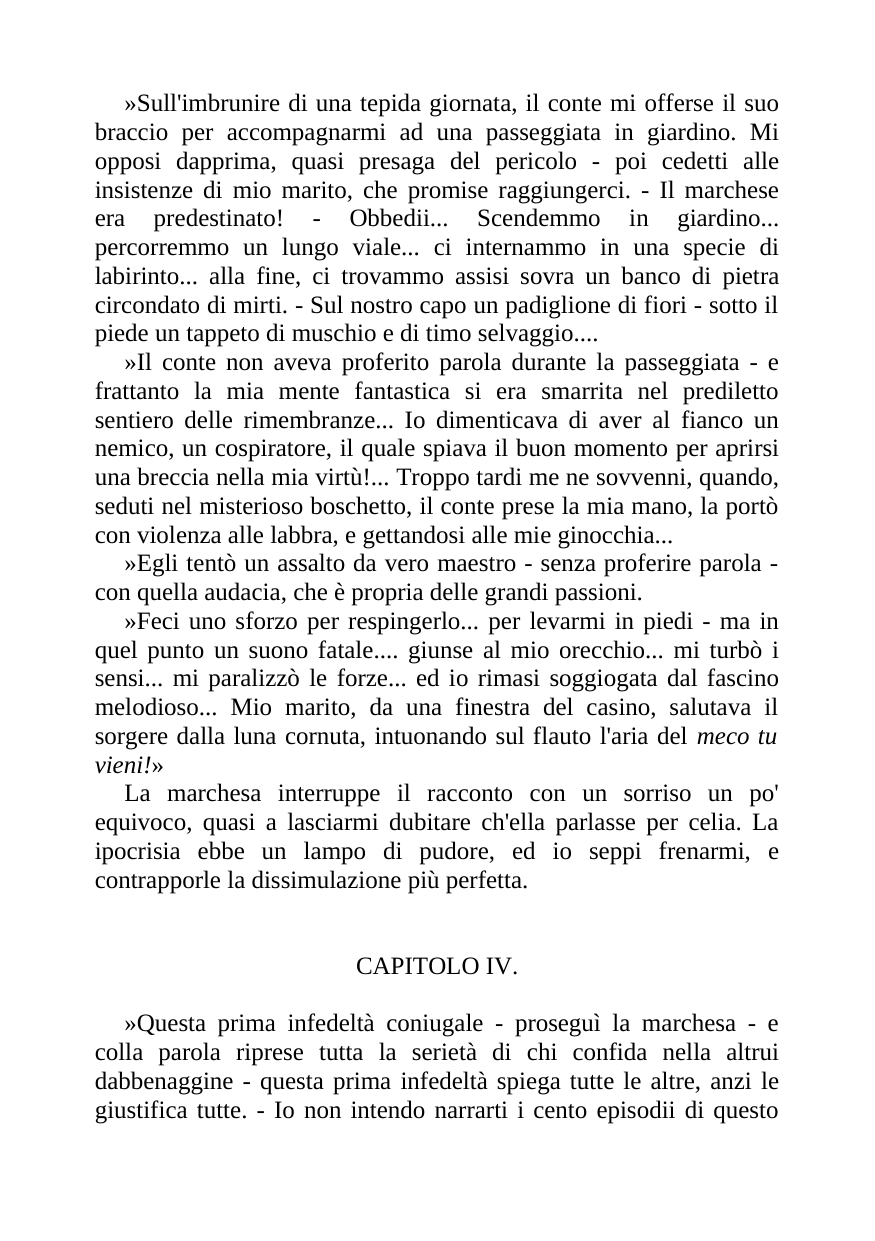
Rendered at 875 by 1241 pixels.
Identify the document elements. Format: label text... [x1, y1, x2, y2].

text »Questa prima infedeltà coniugale - proseguì la marchesa - e colla parola riprese tutta la serietà di chi confida nella altrui dabbenaggine - questa prima infedeltà spiega tutte le altre, anzi le giustifica tutte. - Io non intendo narrarti i cento episodii di questo [94, 1008, 779, 1123]
text »Egli tentò un assalto da vero maestro - senza proferire parola - con quella audacia, che è propria delle grandi passioni. [94, 548, 779, 606]
text »Feci uno sforzo per respingerlo... per levarmi in piedi - ma in quel punto un suono fatale.... giunse al mio orecchio... mi turbò i sensi... mi paralizzò le forze... ed io rimasi soggiogata dal fascino melodioso... Mio marito, da una finestra del casino, salutava il sorgere dalla luna cornuta, intuonando sul flauto l'aria del meco tu vieni!» [94, 606, 779, 778]
text »Sull'imbrunire di una tepida giornata, il conte mi offerse il suo braccio per accompagnarmi ad una passeggiata in giardino. Mi opposi dapprima, quasi presaga del pericolo - poi cedetti alle insistenze di mio marito, che promise raggiungerci. - Il marchese era predestinato! - Obbedii... Scendemmo in giardino... percorremmo un lungo viale... ci internammo in una specie di labirinto... alla fine, ci trovammo assisi sovra un banco di pietra circondato di mirti. - Sul nostro capo un padiglione di fiori - sotto il piede un tappeto di muschio e di timo selvaggio.... [94, 88, 779, 347]
text La marchesa interruppe il racconto con un sorriso un po' equivoco, quasi a lasciarmi dubitare ch'ella parlasse per celia. La ipocrisia ebbe un lampo di pudore, ed io seppi frenarmi, e contrapporle la dissimulazione più perfetta. [94, 778, 779, 893]
text CAPITOLO IV. [94, 951, 779, 980]
text »Il conte non aveva proferito parola durante la passeggiata - e frattanto la mia mente fantastica si era smarrita nel prediletto sentiero delle rimembranze... Io dimenticava di aver al fianco un nemico, un cospiratore, il quale spiava il buon momento per aprirsi una breccia nella mia virtù!... Troppo tardi me ne sovvenni, quando, seduti nel misterioso boschetto, il conte prese la mia mano, la portò con violenza alle labbra, e gettandosi alle mie ginocchia... [94, 347, 779, 548]
